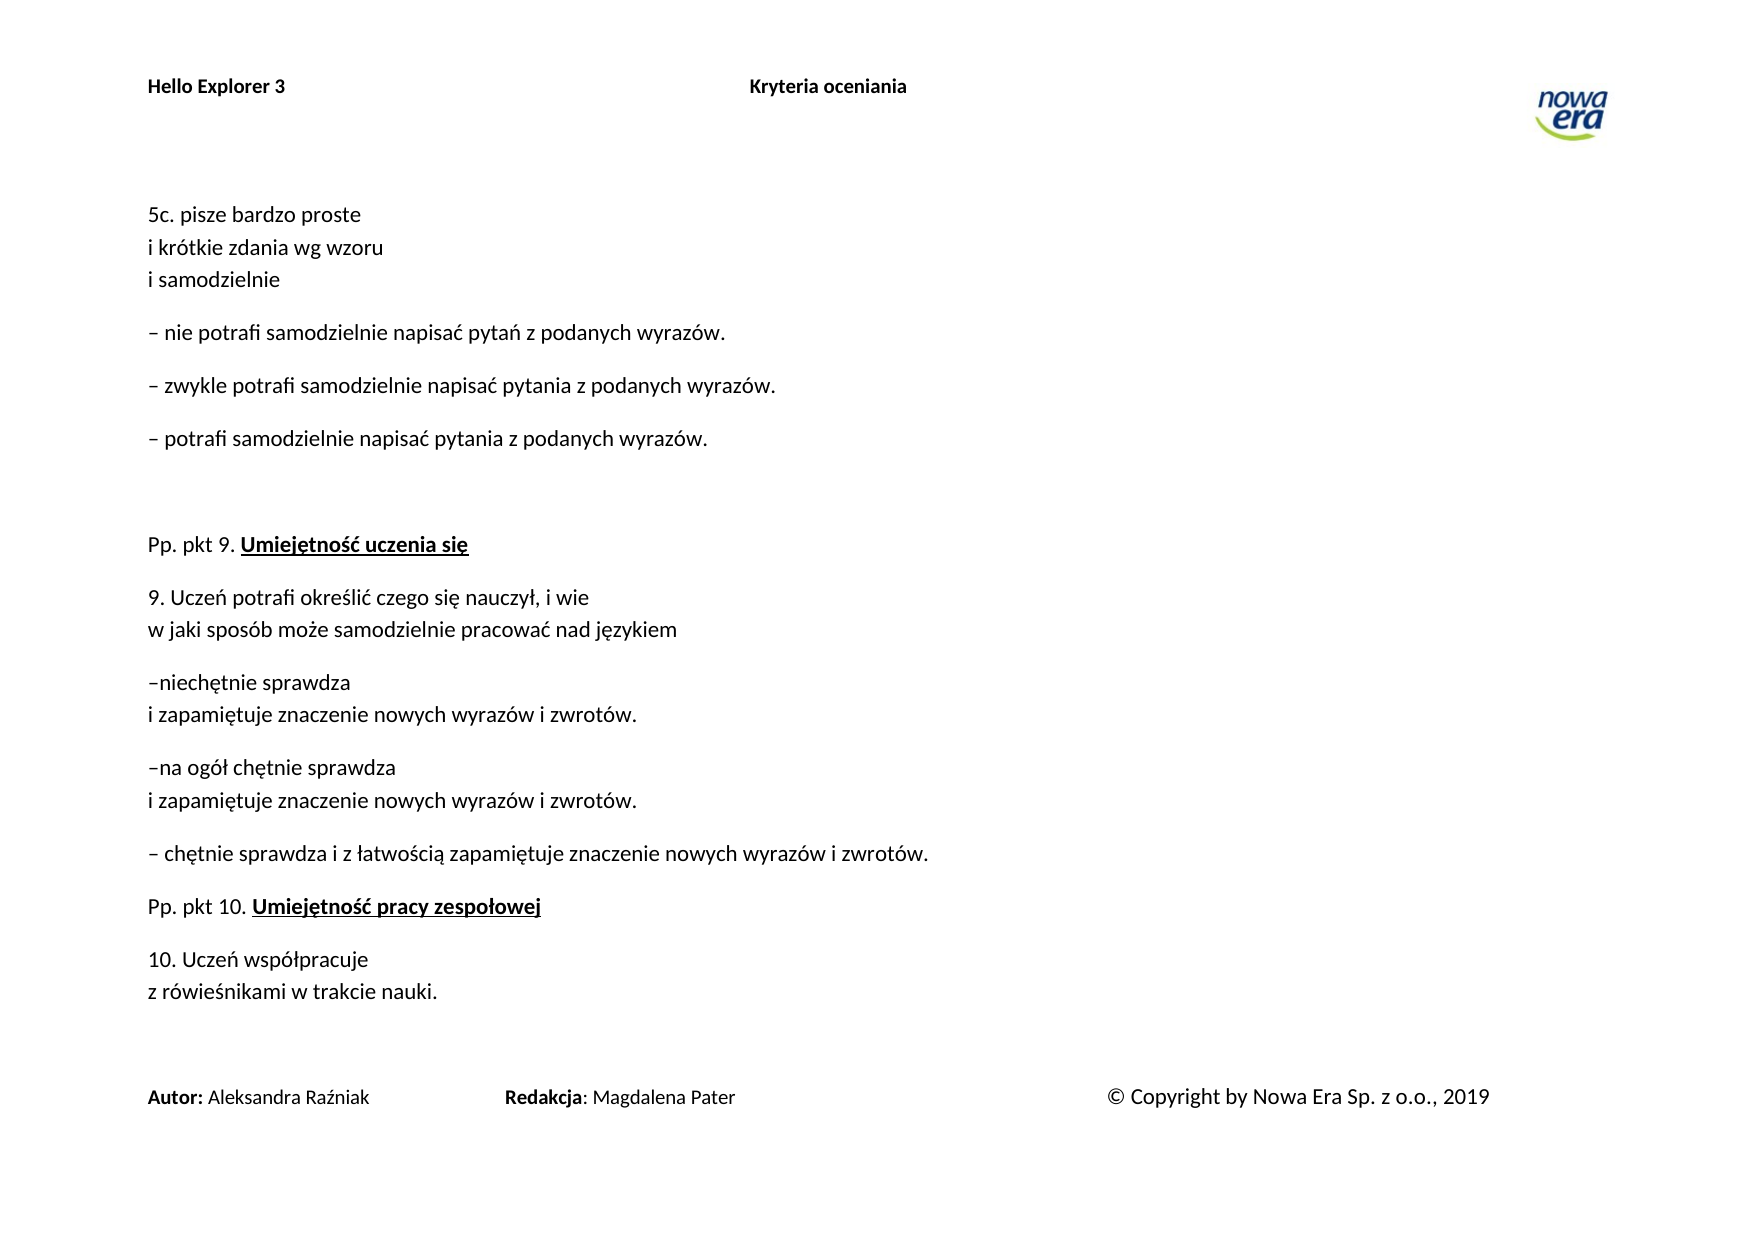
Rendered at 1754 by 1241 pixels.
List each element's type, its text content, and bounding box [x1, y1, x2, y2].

text –niechętnie sprawdza i zapamiętuje znaczenie nowych wyrazów i zwrotów. [148, 668, 1606, 728]
text 5c. pisze bardzo proste i krótkie zdania wg wzoru i samodzielnie [148, 201, 1606, 293]
text – potrafi samodzielnie napisać pytania z podanych wyrazów. [148, 424, 1606, 452]
picture [1526, 83, 1621, 148]
text – zwykle potrafi samodzielnie napisać pytania z podanych wyrazów. [148, 371, 1606, 399]
text –na ogół chętnie sprawdza i zapamiętuje znaczenie nowych wyrazów i zwrotów. [148, 753, 1606, 814]
text 10. Uczeń współpracuje z rówieśnikami w trakcie nauki. [148, 945, 1606, 1005]
text – nie potrafi samodzielnie napisać pytań z podanych wyrazów. [148, 318, 1606, 346]
text – chętnie sprawdza i z łatwością zapamiętuje znaczenie nowych wyrazów i zwrotów. [148, 839, 1606, 867]
text 9. Uczeń potrafi określić czego się nauczył, i wie w jaki sposób może samodzielnie pracować nad językiem [148, 583, 1606, 643]
text Pp. pkt 10. Umiejętność pracy zespołowej [148, 892, 1606, 920]
text Pp. pkt 9. Umiejętność uczenia się [148, 530, 1606, 558]
